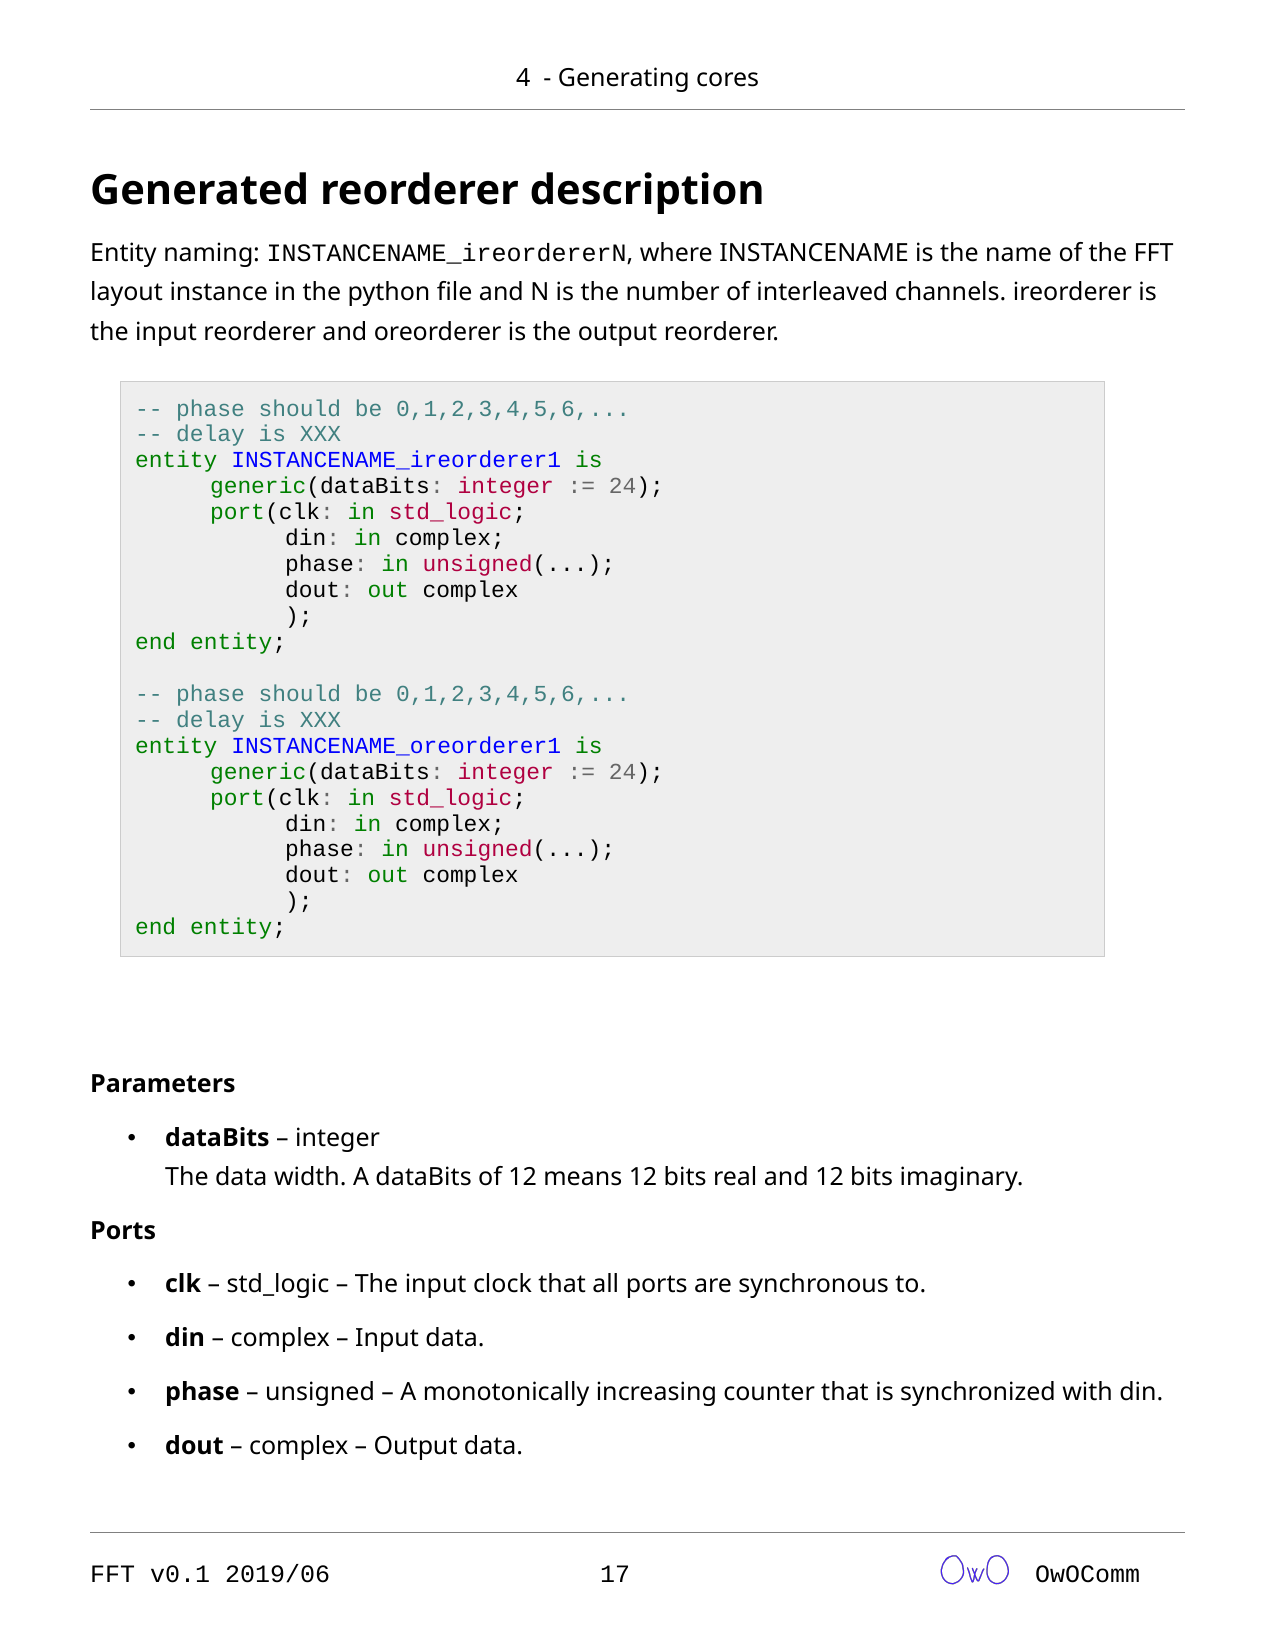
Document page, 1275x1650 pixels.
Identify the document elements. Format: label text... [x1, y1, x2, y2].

text Parameters [90, 1066, 1185, 1100]
list phase – unsigned – A monotonically increasing counter that is synchronized with din. [127, 1373, 1185, 1408]
text Ports [90, 1212, 1185, 1246]
list dataBits – integer The data width. A dataBits of 12 means 12 bits real and 12 bits imaginary. [127, 1119, 1185, 1193]
list clk – std_logic – The input clock that all ports are synchronous to. [127, 1266, 1185, 1300]
subtitle Generated reorderer description [90, 160, 1185, 217]
text Entity naming: INSTANCENAME_ireordererN, where INSTANCENAME is the name of the FFT layout instance in the python file and N is the number of interleaved channels. ireorderer is the input reorderer and oreorderer is the output reorderer. [90, 234, 1185, 347]
list din – complex – Input data. [127, 1320, 1185, 1354]
picture [932, 1541, 1021, 1595]
list dout – complex – Output data. [127, 1427, 1185, 1461]
